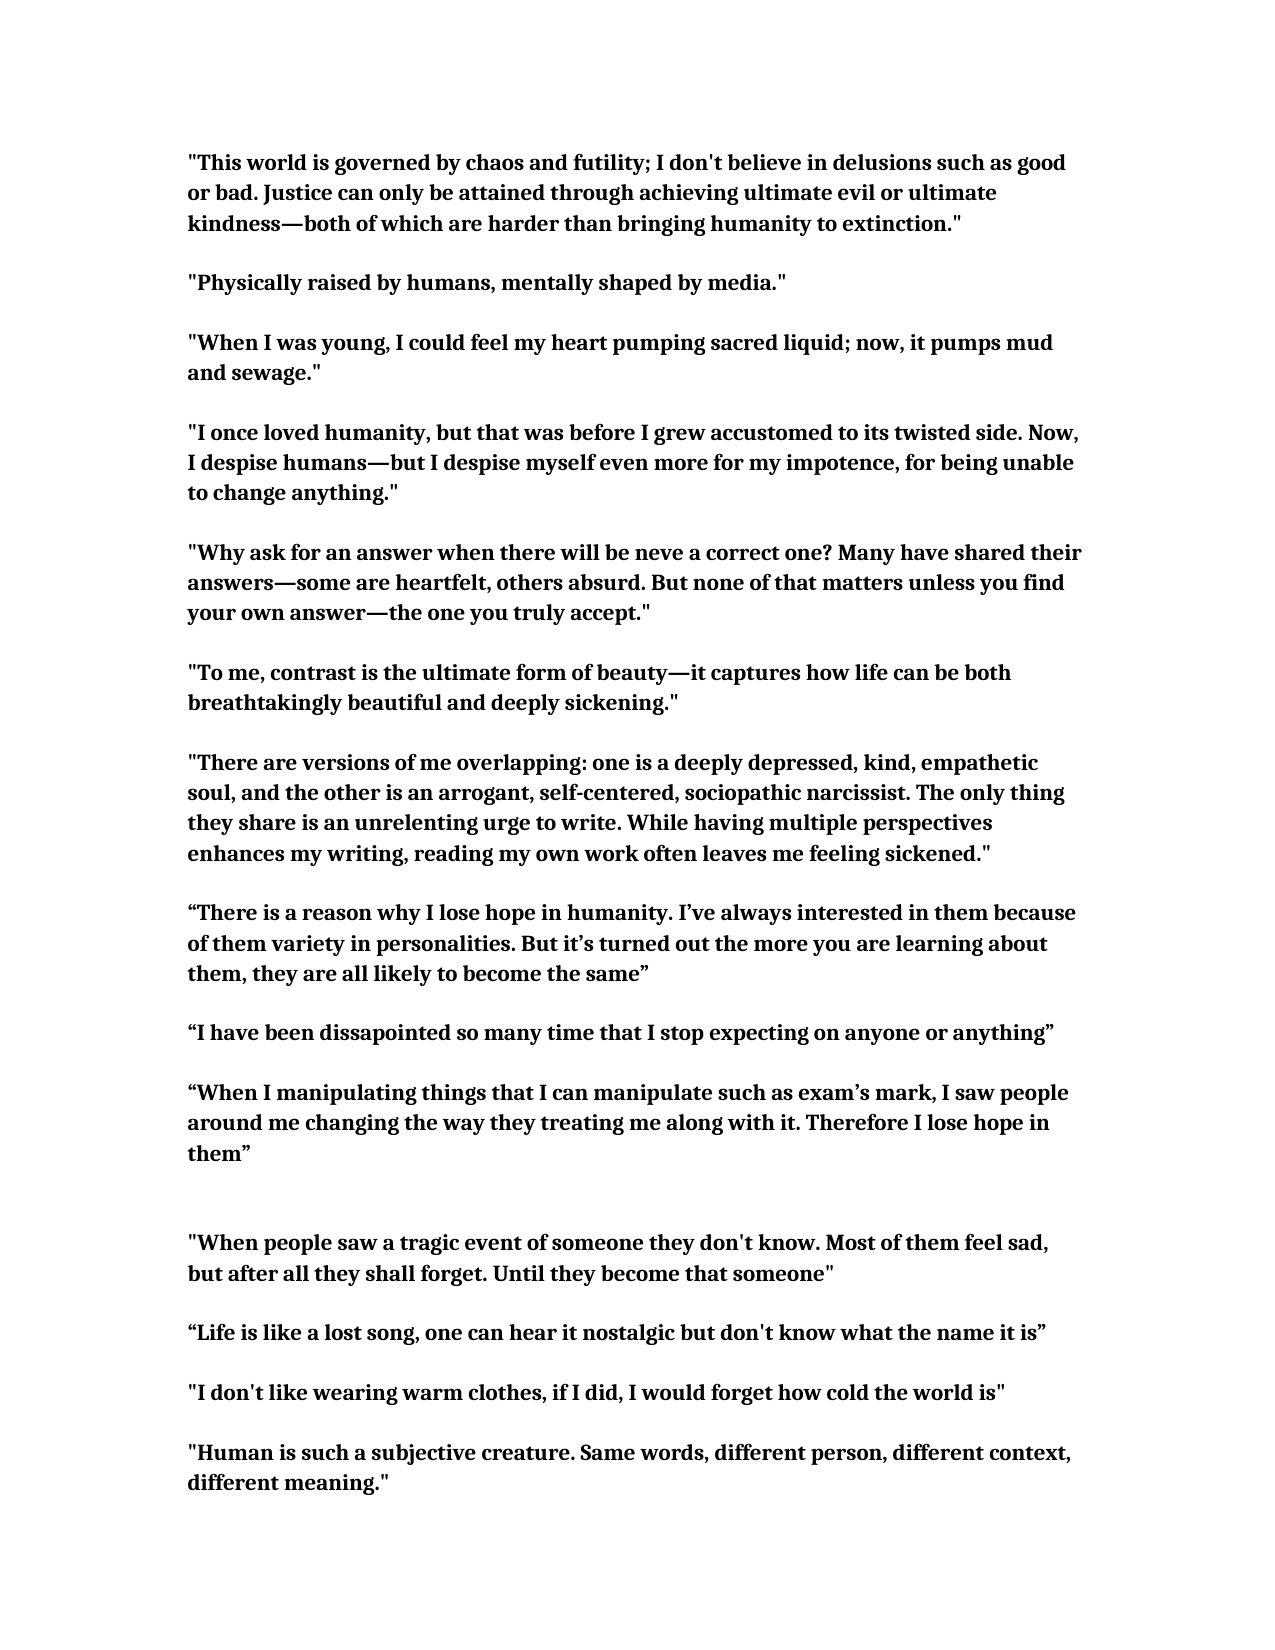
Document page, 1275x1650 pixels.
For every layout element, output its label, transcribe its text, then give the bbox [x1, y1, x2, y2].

text “I have been dissapointed so many time that I stop expecting on anyone or anything” [187, 1020, 1087, 1047]
text "Physically raised by humans, mentally shaped by media." [187, 270, 1087, 296]
text "Human is such a subjective creature. Same words, different person, different context, different meaning." [187, 1439, 1087, 1496]
text "There are versions of me overlapping: one is a deeply depressed, kind, empathetic soul, and the other is an arrogant, self-centered, sociopathic narcissist. The only thing they share is an unrelenting urge to write. While having multiple perspectives enhances my writing, reading my own work often leaves me feeling sickened." [187, 750, 1087, 867]
text "This world is governed by chaos and futility; I don't believe in delusions such as good or bad. Justice can only be attained through achieving ultimate evil or ultimate kindness—both of which are harder than bringing humanity to extinction." [187, 150, 1087, 237]
text “There is a reason why I lose hope in humanity. I’ve always interested in them because of them variety in personalities. But it’s turned out the more you are learning about them, they are all likely to become the same” [187, 900, 1087, 987]
text "Why ask for an answer when there will be neve a correct one? Many have shared their answers—some are heartfelt, others absurd. But none of that matters unless you find your own answer—the one you truly accept." [187, 540, 1087, 627]
text "To me, contrast is the ultimate form of beauty—it captures how life can be both breathtakingly beautiful and deeply sickening." [187, 660, 1087, 716]
text “Life is like a lost song, one can hear it nostalgic but don't know what the name it is” [187, 1320, 1087, 1346]
text "When people saw a tragic event of someone they don't know. Most of them feel sad, but after all they shall forget. Until they become that someone" [187, 1200, 1087, 1287]
text "I once loved humanity, but that was before I grew accustomed to its twisted side. Now, I despise humans—but I despise myself even more for my impotence, for being unable to change anything." [187, 420, 1087, 506]
text "I don't like wearing warm clothes, if I did, I would forget how cold the world is" [187, 1380, 1087, 1406]
text "When I was young, I could feel my heart pumping sacred liquid; now, it pumps mud and sewage." [187, 330, 1087, 386]
text “When I manipulating things that I can manipulate such as exam’s mark, I saw people around me changing the way they treating me along with it. Therefore I lose hope in them” [187, 1080, 1087, 1167]
